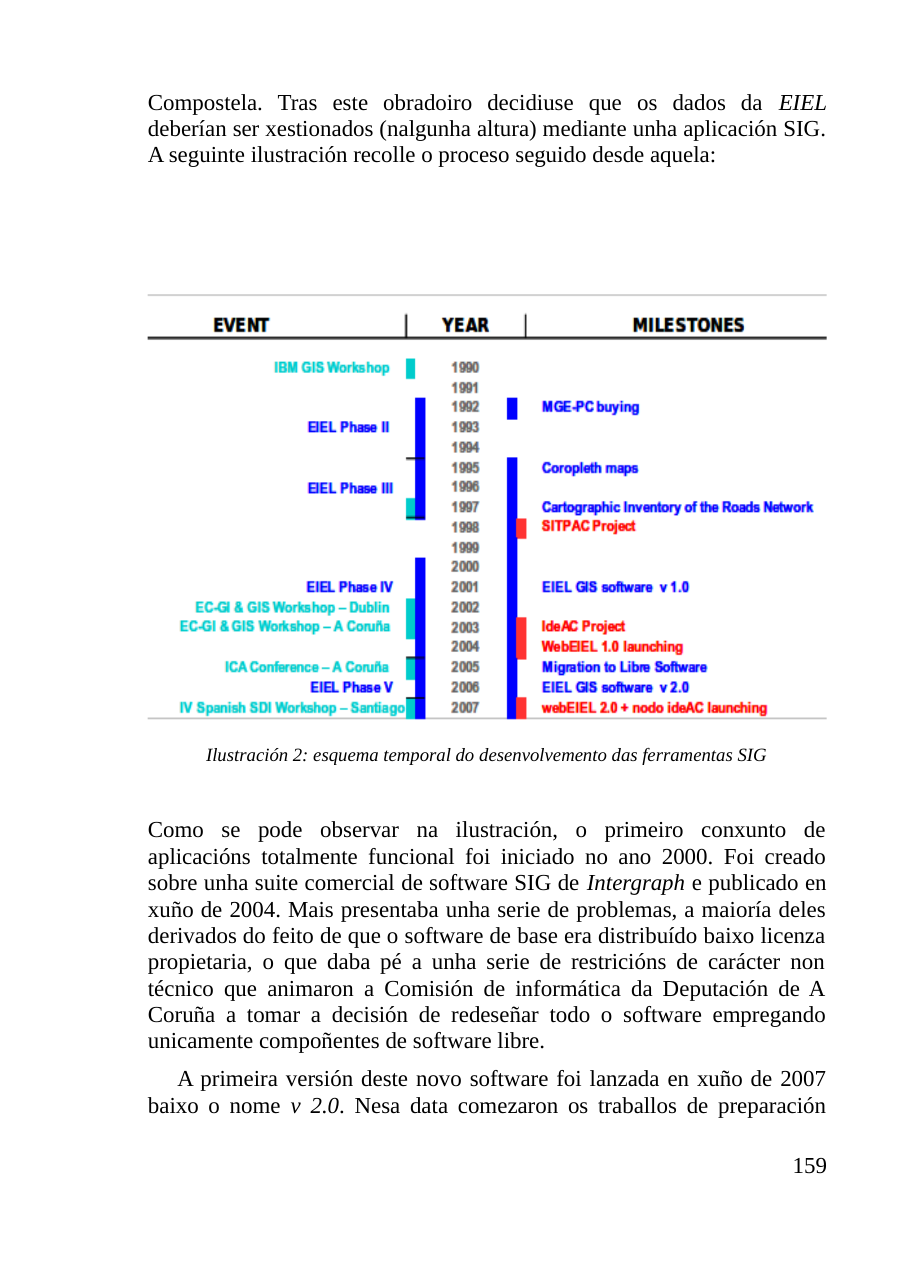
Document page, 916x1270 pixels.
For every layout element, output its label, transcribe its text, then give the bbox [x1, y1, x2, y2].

text Compostela. Tras este obradoiro decidiuse que os dados da EIEL deberían ser xestionados (nalgunha altura) mediante unha aplicación SIG. A seguinte ilustración recolle o proceso seguido desde aquela: [148, 88, 827, 168]
text Como se pode observar na ilustración, o primeiro conxunto de aplicacións totalmente funcional foi iniciado no ano 2000. Foi creado sobre unha suite comercial de software SIG de Intergraph e publicado en xuño de 2004. Mais presentaba unha serie de problemas, a maioría deles derivados do feito de que o software de base era distribuído baixo licenza propietaria, o que daba pé a unha serie de restricións de carácter non técnico que animaron a Comisión de informática da Deputación de A Coruña a tomar a decisión de redeseñar todo o software empregando unicamente compoñentes de software libre. [148, 817, 827, 1054]
text A primeira versión deste novo software foi lanzada en xuño de 2007 baixo o nome v 2.0. Nesa data comezaron os traballos de preparación [148, 1066, 827, 1118]
picture [147, 293, 827, 721]
text Ilustración 2: esquema temporal do desenvolvemento das ferramentas SIG [148, 744, 827, 766]
